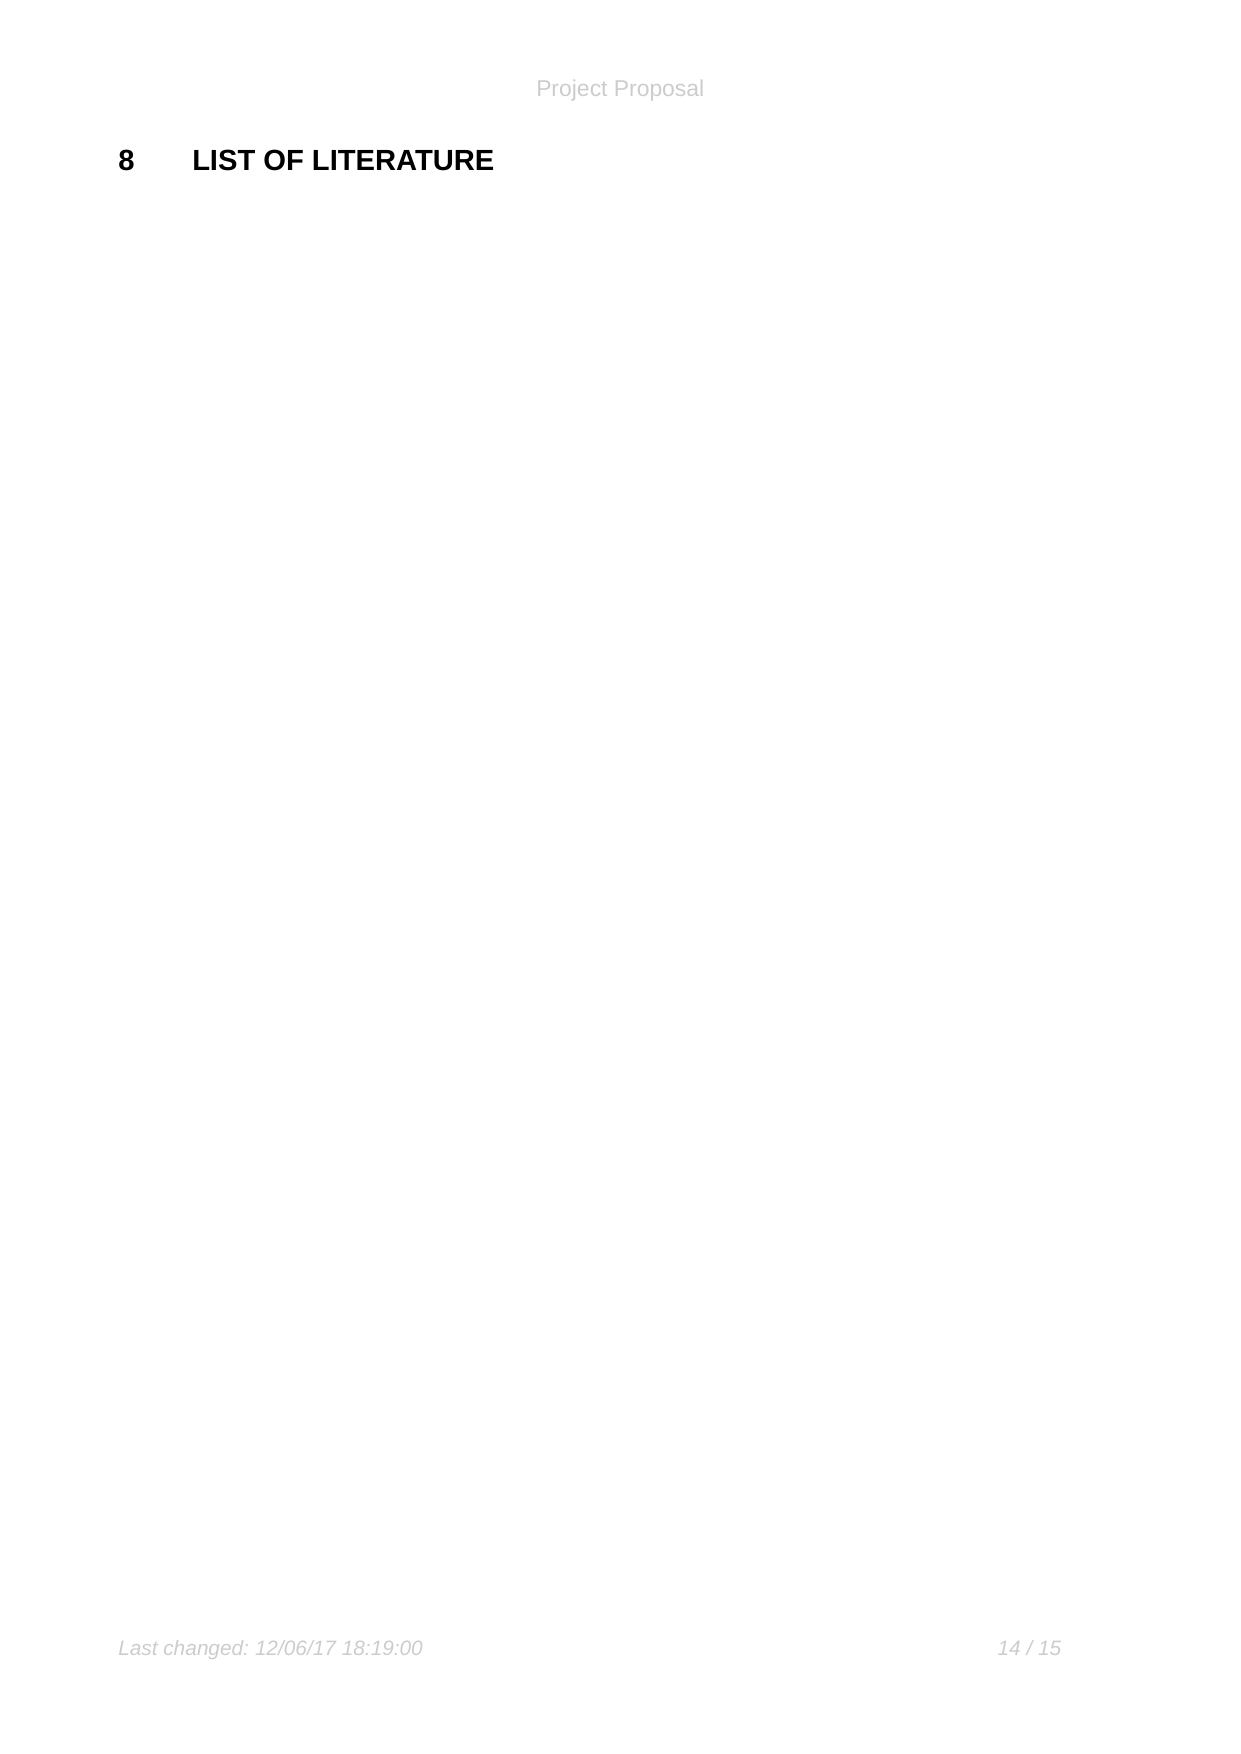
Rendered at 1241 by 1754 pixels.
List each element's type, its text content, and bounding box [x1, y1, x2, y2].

subtitle List of Literature [118, 143, 1122, 177]
